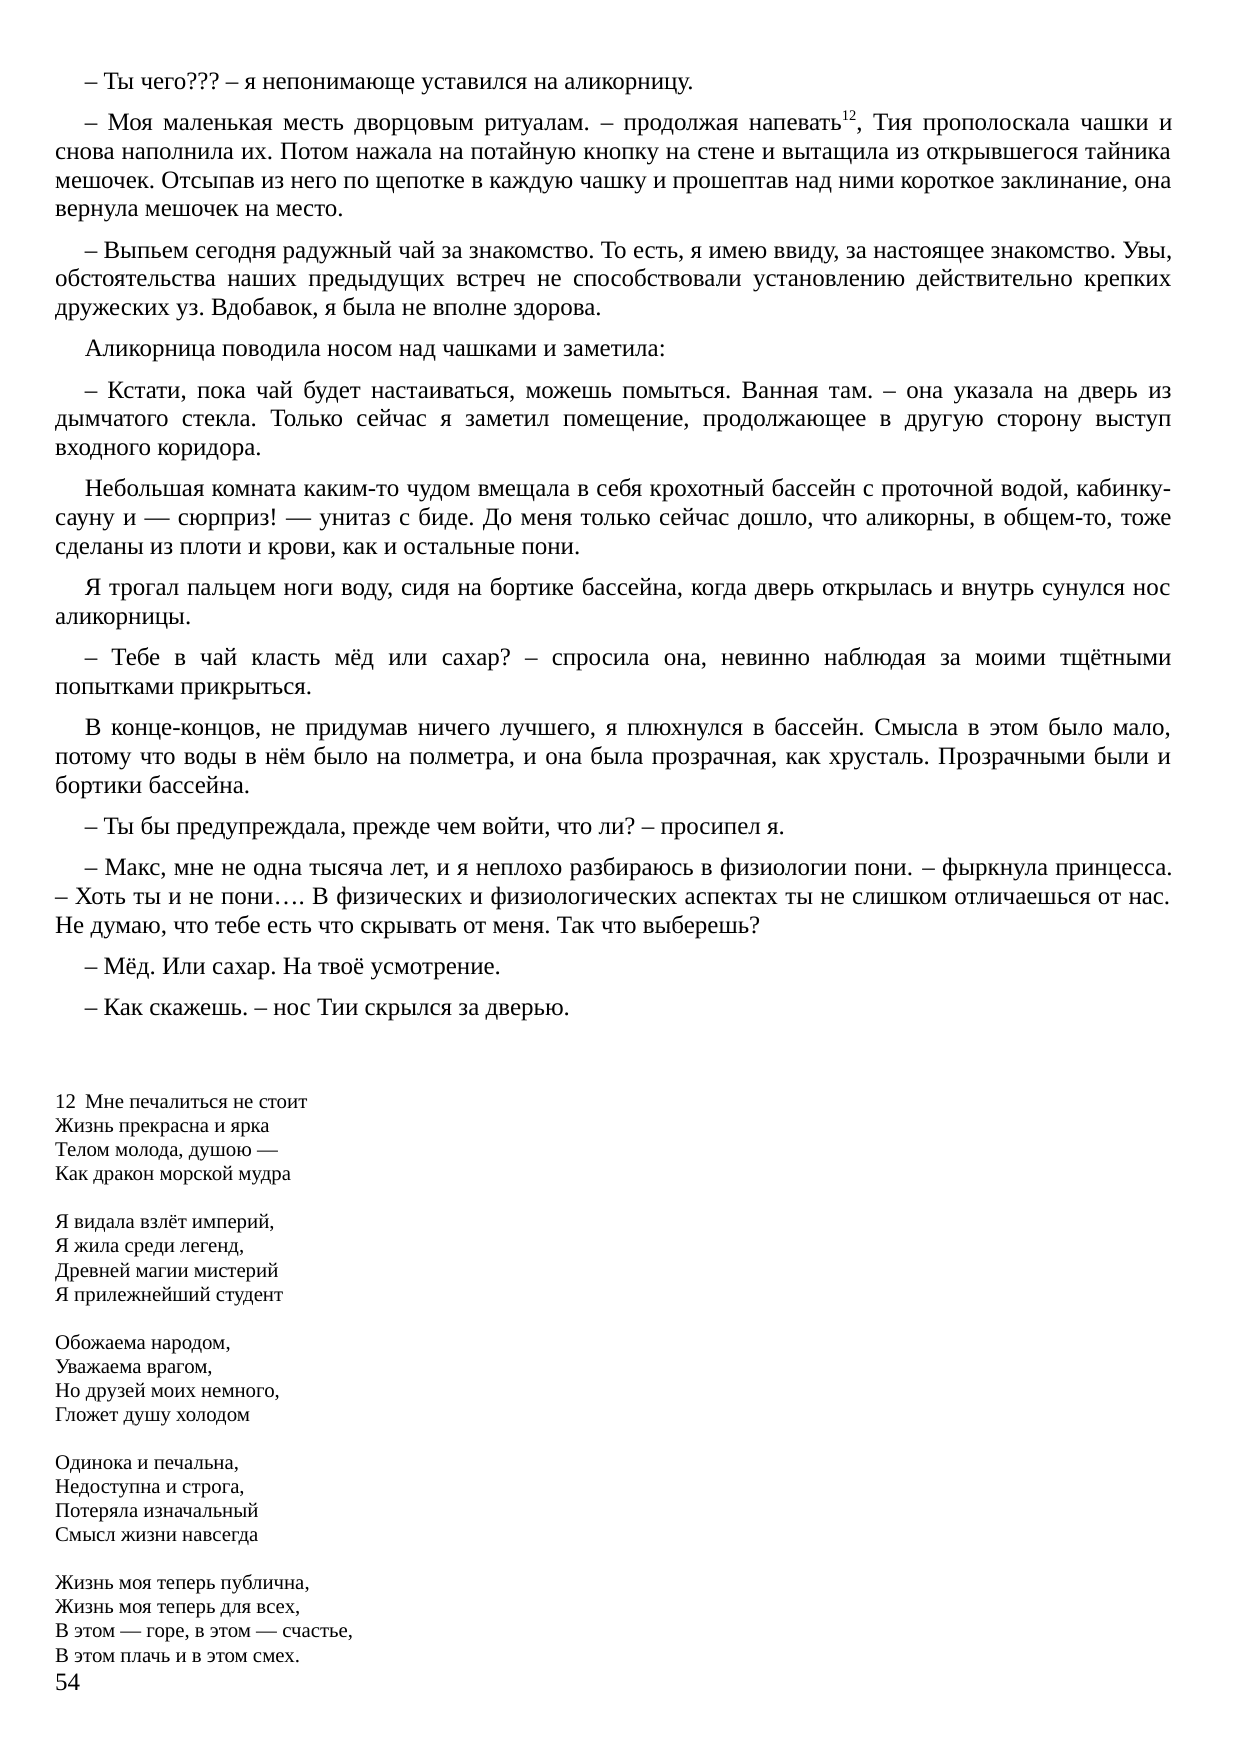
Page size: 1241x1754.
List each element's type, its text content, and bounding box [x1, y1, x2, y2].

text Уважаема врагом, [55, 1354, 1173, 1378]
text Небольшая комната каким-то чудом вмещала в себя крохотный бассейн с проточной водой, кабинку-сауну и — сюрприз! — унитаз с биде. До меня только сейчас дошло, что аликорны, в общем-то, тоже сделаны из плоти и крови, как и остальные пони. [55, 473, 1173, 560]
text Я прилежнейший студент [55, 1282, 1173, 1306]
text – Кстати, пока чай будет настаиваться, можешь помыться. Ванная там. – она указала на дверь из дымчатого стекла. Только сейчас я заметил помещение, продолжающее в другую сторону выступ входного коридора. [55, 375, 1173, 461]
text Как дракон морской мудра [55, 1161, 1173, 1185]
text Одинока и печальна, [55, 1450, 1173, 1474]
text Жизнь моя теперь публична, [55, 1570, 1173, 1594]
text Жизнь моя теперь для всех, [55, 1594, 1173, 1618]
text Потеряла изначальный [55, 1498, 1173, 1522]
text Обожаема народом, [55, 1330, 1173, 1354]
text Смысл жизни навсегда [55, 1522, 1173, 1546]
text – Мёд. Или сахар. На твоё усмотрение. [55, 951, 1173, 980]
text Жизнь прекрасна и ярка [55, 1113, 1173, 1137]
text – Как скажешь. – нос Тии скрылся за дверью. [55, 992, 1173, 1021]
text – Выпьем сегодня радужный чай за знакомство. То есть, я имею ввиду, за настоящее знакомство. Увы, обстоятельства наших предыдущих встреч не способствовали установлению действительно крепких дружеских уз. Вдобавок, я была не вполне здорова. [55, 235, 1173, 321]
text В этом плачь и в этом смех. [55, 1642, 1173, 1667]
text – Ты бы предупреждала, прежде чем войти, что ли? – просипел я. [55, 811, 1173, 840]
text Я жила среди легенд, [55, 1233, 1173, 1257]
text Телом молода, душою — [55, 1137, 1173, 1161]
text Аликорница поводила носом над чашками и заметила: [55, 333, 1173, 362]
text – Макс, мне не одна тысяча лет, и я неплохо разбираюсь в физиологии пони. – фыркнула принцесса. – Хоть ты и не пони…. В физических и физиологических аспектах ты не слишком отличаешься от нас. Не думаю, что тебе есть что скрывать от меня. Так что выберешь? [55, 852, 1173, 938]
text Недоступна и строга, [55, 1474, 1173, 1498]
text Мне печалиться не стоит [55, 1089, 1173, 1113]
text – Ты чего??? – я непонимающе уставился на аликорницу. [55, 66, 1173, 95]
text Но друзей моих немного, [55, 1378, 1173, 1402]
text В этом — горе, в этом — счастье, [55, 1618, 1173, 1642]
text Я видала взлёт империй, [55, 1209, 1173, 1233]
text – Тебе в чай класть мёд или сахар? – спросила она, невинно наблюдая за моими тщётными попытками прикрыться. [55, 642, 1173, 700]
text Я трогал пальцем ноги воду, сидя на бортике бассейна, когда дверь открылась и внутрь сунулся нос аликорницы. [55, 572, 1173, 630]
text Древней магии мистерий [55, 1257, 1173, 1282]
text В конце-концов, не придумав ничего лучшего, я плюхнулся в бассейн. Смысла в этом было мало, потому что воды в нём было на полметра, и она была прозрачная, как хрусталь. Прозрачными были и бортики бассейна. [55, 712, 1173, 798]
text – Моя маленькая месть дворцовым ритуалам. – продолжая напевать, Тия прополоскала чашки и снова наполнила их. Потом нажала на потайную кнопку на стене и вытащила из открывшегося тайника мешочек. Отсыпав из него по щепотке в каждую чашку и прошептав над ними короткое заклинание, она вернула мешочек на место. [55, 107, 1173, 222]
text Гложет душу холодом [55, 1402, 1173, 1426]
